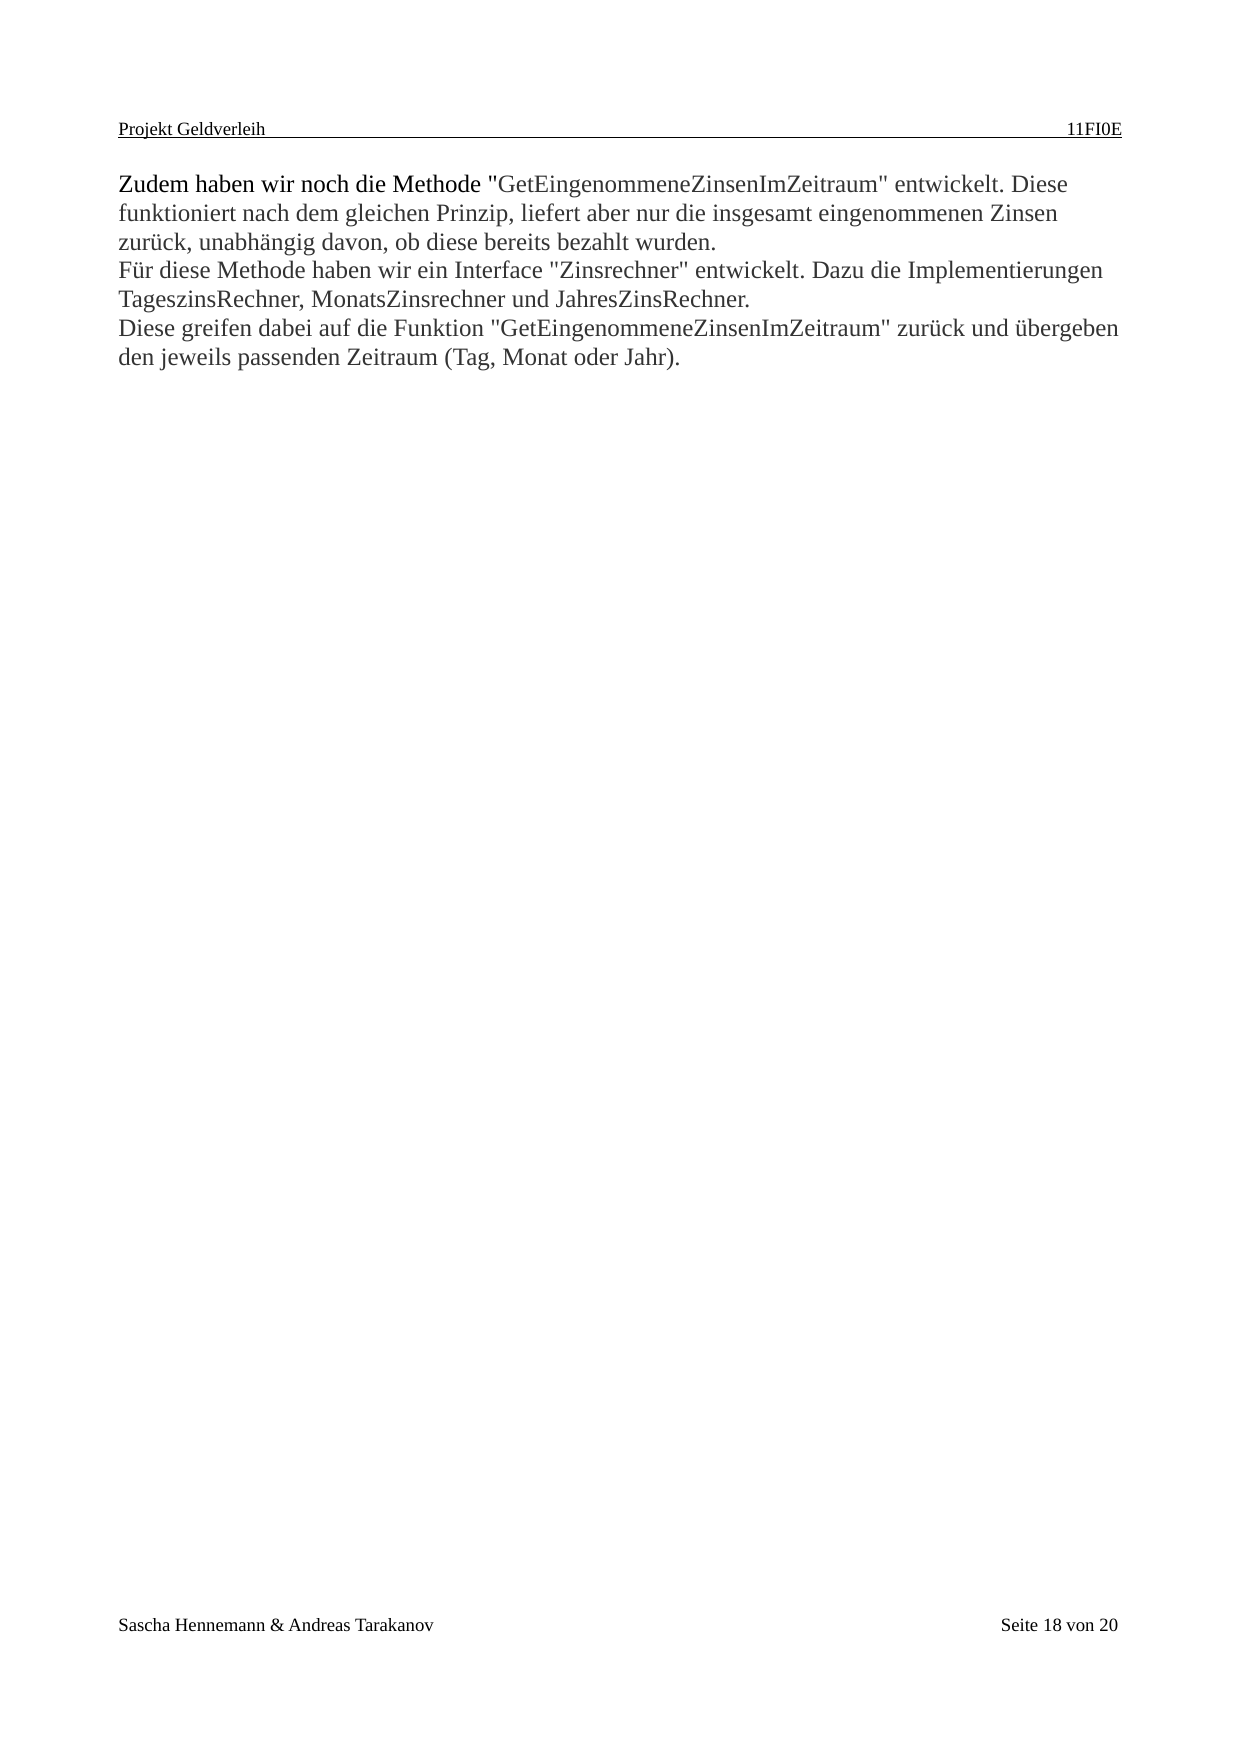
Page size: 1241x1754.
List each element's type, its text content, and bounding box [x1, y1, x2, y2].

text Zudem haben wir noch die Methode "GetEingenommeneZinsenImZeitraum" entwickelt. Diese funktioniert nach dem gleichen Prinzip, liefert aber nur die insgesamt eingenommenen Zinsen zurück, unabhängig davon, ob diese bereits bezahlt wurden. [118, 169, 1122, 255]
text Für diese Methode haben wir ein Interface "Zinsrechner" entwickelt. Dazu die Implementierungen TageszinsRechner, MonatsZinsrechner und JahresZinsRechner. [118, 255, 1122, 313]
text Diese greifen dabei auf die Funktion "GetEingenommeneZinsenImZeitraum" zurück und übergeben den jeweils passenden Zeitraum (Tag, Monat oder Jahr). [118, 313, 1122, 370]
